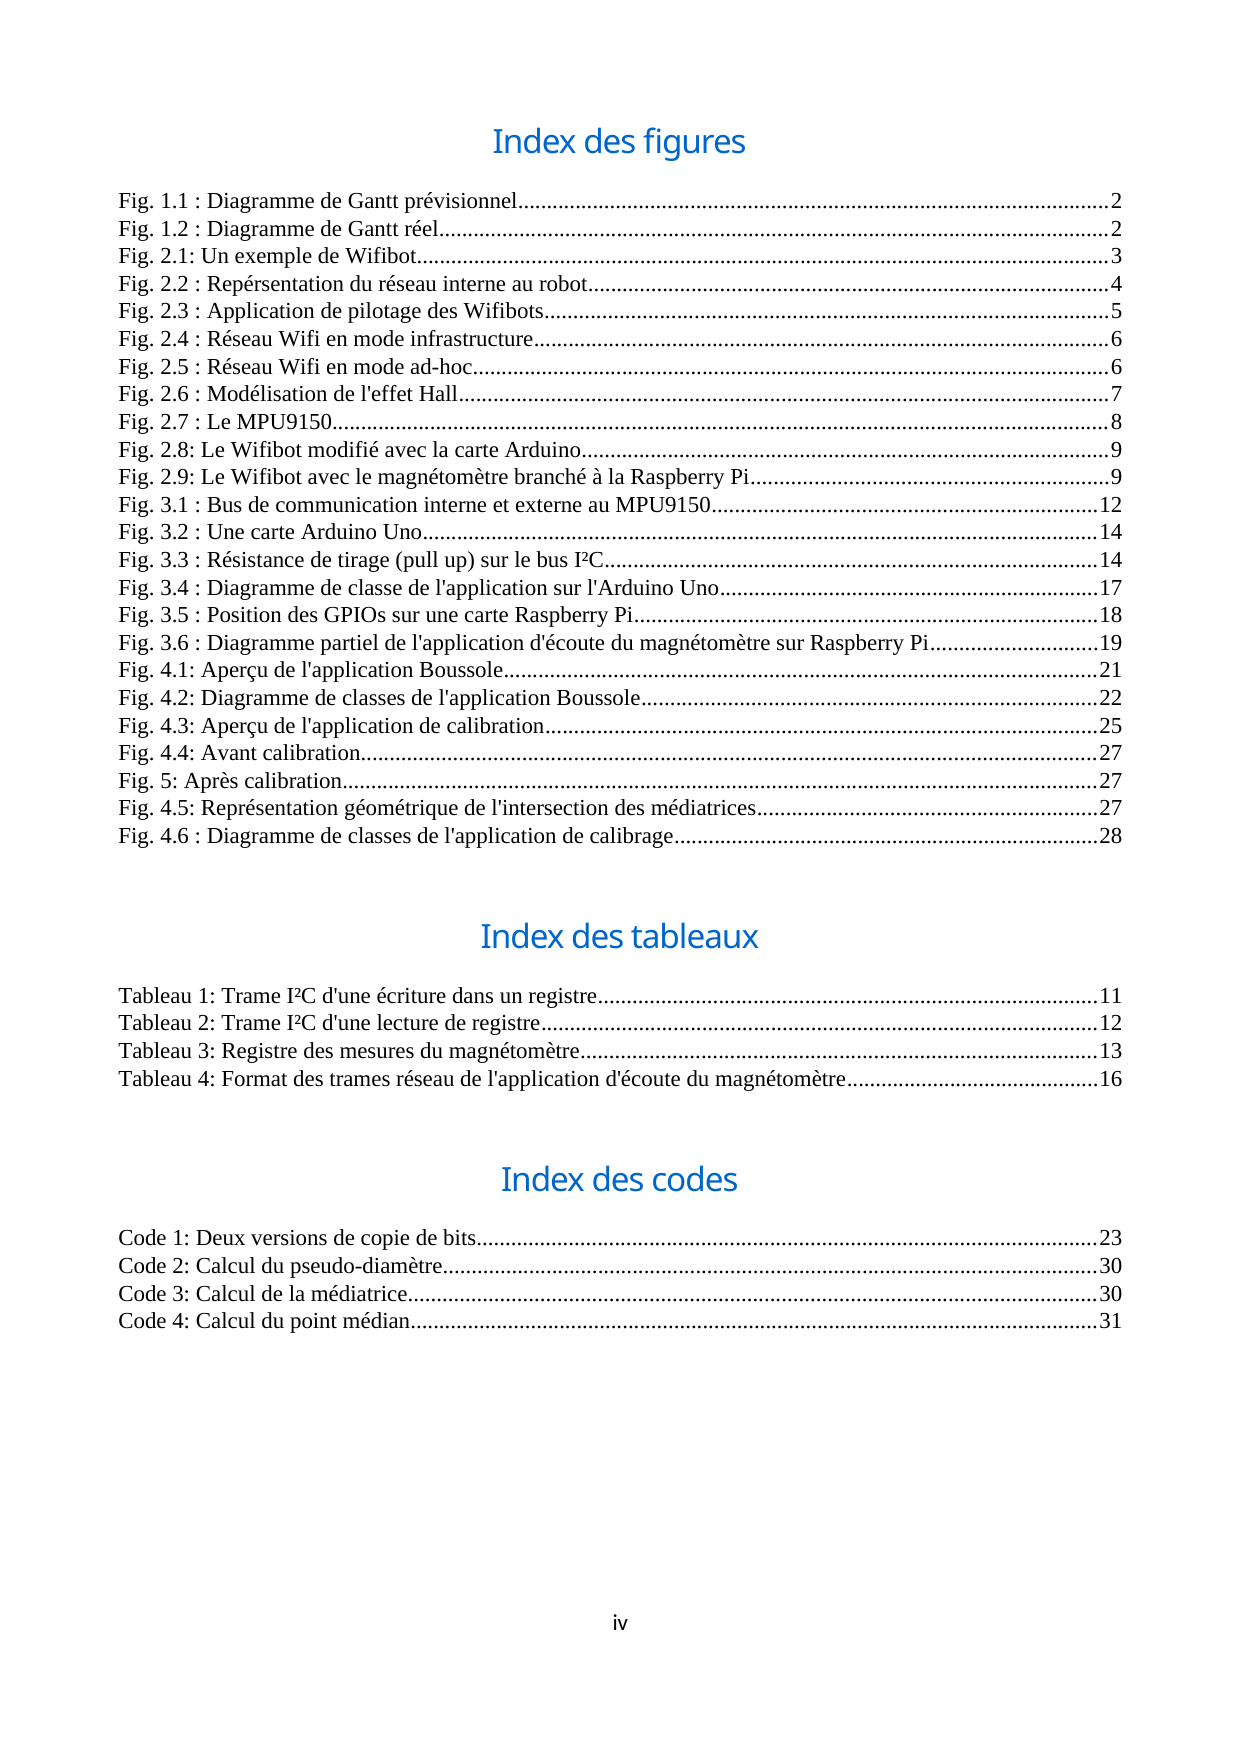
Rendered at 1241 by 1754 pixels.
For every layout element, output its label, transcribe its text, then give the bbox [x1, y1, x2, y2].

text Fig. 3.2 : Une carte Arduino Uno 14 [118, 518, 1122, 545]
subtitle Index des figures [118, 118, 1122, 163]
text Fig. 3.3 : Résistance de tirage (pull up) sur le bus I²C 14 [118, 546, 1122, 572]
text Code 3: Calcul de la médiatrice 30 [118, 1280, 1122, 1306]
text Tableau 2: Trame I²C d'une lecture de registre 12 [118, 1009, 1122, 1036]
text Code 4: Calcul du point médian 31 [118, 1307, 1122, 1334]
text Fig. 3.6 : Diagramme partiel de l'application d'écoute du magnétomètre sur Raspberry Pi 19 [118, 629, 1122, 655]
text Fig. 4.4: Avant calibration 27 [118, 739, 1122, 766]
text Fig. 2.7 : Le MPU9150 8 [118, 408, 1122, 434]
text Fig. 5: Après calibration 27 [118, 767, 1122, 793]
text Fig. 2.2 : Repérsentation du réseau interne au robot 4 [118, 270, 1122, 296]
text Fig. 2.9: Le Wifibot avec le magnétomètre branché à la Raspberry Pi 9 [118, 463, 1122, 489]
text Fig. 2.6 : Modélisation de l'effet Hall 7 [118, 380, 1122, 407]
text Tableau 1: Trame I²C d'une écriture dans un registre 11 [118, 982, 1122, 1008]
text Fig. 2.8: Le Wifibot modifié avec la carte Arduino 9 [118, 436, 1122, 462]
text Fig. 3.1 : Bus de communication interne et externe au MPU9150 12 [118, 491, 1122, 517]
text Fig. 4.5: Représentation géométrique de l'intersection des médiatrices 27 [118, 794, 1122, 821]
text Tableau 3: Registre des mesures du magnétomètre 13 [118, 1037, 1122, 1063]
text Code 1: Deux versions de copie de bits 23 [118, 1224, 1122, 1251]
text Fig. 2.5 : Réseau Wifi en mode ad-hoc 6 [118, 353, 1122, 379]
text Fig. 4.6 : Diagramme de classes de l'application de calibrage 28 [118, 822, 1122, 848]
text Fig. 2.1: Un exemple de Wifibot 3 [118, 242, 1122, 269]
text Fig. 2.4 : Réseau Wifi en mode infrastructure 6 [118, 325, 1122, 352]
text Fig. 2.3 : Application de pilotage des Wifibots 5 [118, 298, 1122, 324]
text Fig. 3.5 : Position des GPIOs sur une carte Raspberry Pi 18 [118, 601, 1122, 628]
text Fig. 4.3: Aperçu de l'application de calibration 25 [118, 712, 1122, 738]
text Fig. 1.2 : Diagramme de Gantt réel 2 [118, 215, 1122, 241]
text Code 2: Calcul du pseudo-diamètre 30 [118, 1252, 1122, 1278]
text Fig. 3.4 : Diagramme de classe de l'application sur l'Arduino Uno 17 [118, 574, 1122, 600]
subtitle Index des codes [118, 1155, 1122, 1201]
text Tableau 4: Format des trames réseau de l'application d'écoute du magnétomètre 16 [118, 1065, 1122, 1091]
text Fig. 1.1 : Diagramme de Gantt prévisionnel 2 [118, 187, 1122, 213]
text Fig. 4.1: Aperçu de l'application Boussole 21 [118, 656, 1122, 683]
text Fig. 4.2: Diagramme de classes de l'application Boussole 22 [118, 684, 1122, 710]
subtitle Index des tableaux [118, 913, 1122, 958]
